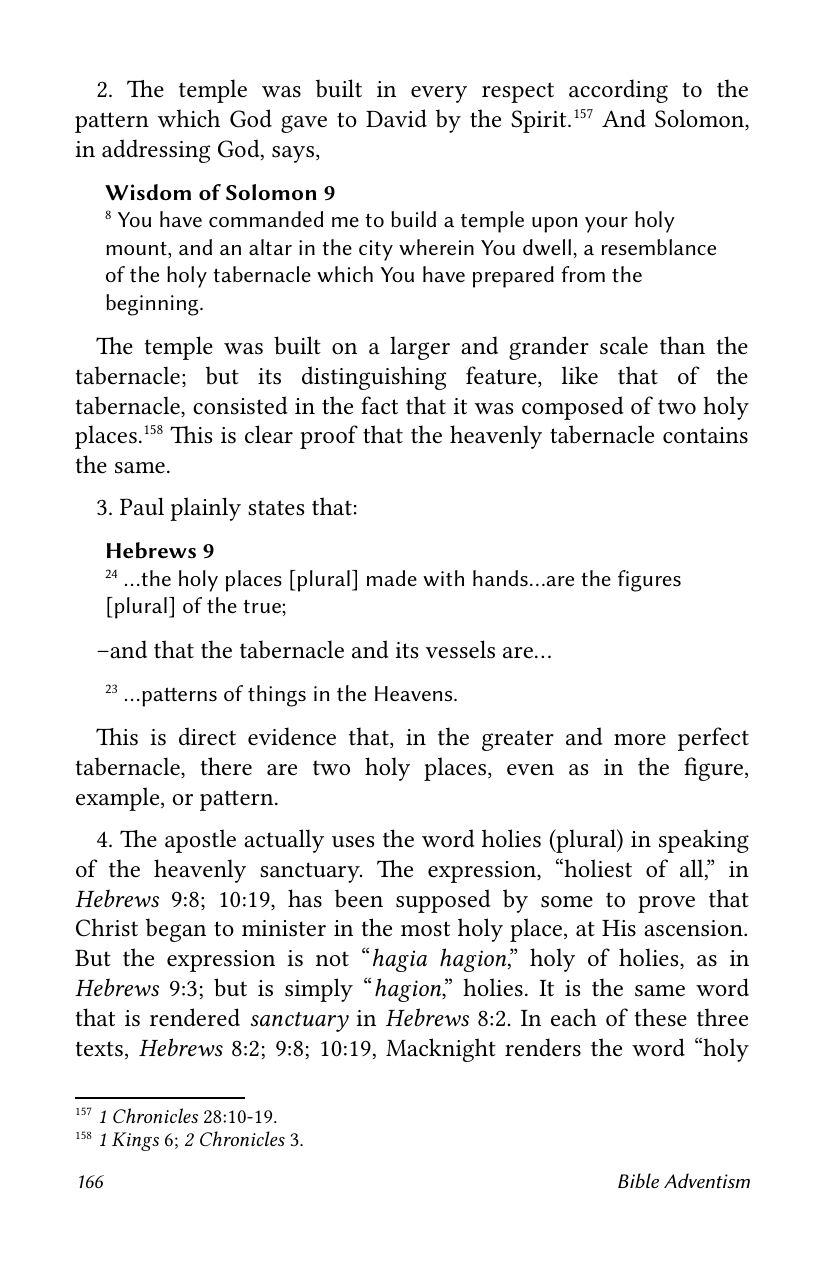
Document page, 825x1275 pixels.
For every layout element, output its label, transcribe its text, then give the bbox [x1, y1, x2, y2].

text –and that the tabernacle and its vessels are… [75, 636, 750, 664]
text Wisdom of Solomon 9 [105, 180, 750, 206]
text 24 ...the holy places [plural] made with hands...are the figures [plural] of the true; [105, 566, 720, 619]
text 3. Paul plainly states that: [75, 493, 750, 522]
text 8 You have commanded me to build a temple upon your holy mount, and an altar in the city wherein You dwell, a resemblance of the holy tabernacle which You have prepared from the beginning. [105, 207, 720, 316]
text 2. The temple was built in every respect according to the pattern which God gave to David by the Spirit. And Solomon, in addressing God, says, [75, 75, 750, 163]
text This is direct evidence that, in the greater and more perfect tabernacle, there are two holy places, even as in the figure, example, or pattern. [75, 723, 750, 811]
text 4. The apostle actually uses the word holies (plural) in speaking of the heavenly sanctuary. The expression, “holiest of all,” in Hebrews 9:8; 10:19, has been supposed by some to prove that Christ began to minister in the most holy place, at His ascension. But the expression is not “hagia hagion,” holy of holies, as in Hebrews 9:3; but is simply “hagion,” holies. It is the same word that is rendered sanctuary in Hebrews 8:2. In each of these three texts, Hebrews 8:2; 9:8; 10:19, Macknight renders the word “holy [75, 825, 750, 1063]
text 23 ...patterns of things in the Heavens. [105, 681, 720, 707]
text 1 Chronicles 28:10-19. [75, 1104, 750, 1128]
text The temple was built on a larger and grander scale than the tabernacle; but its distinguishing feature, like that of the tabernacle, consisted in the fact that it was composed of two holy places. This is clear proof that the heavenly tabernacle contains the same. [75, 332, 750, 480]
text Hebrews 9 [105, 538, 750, 564]
text 1 Kings 6; 2 Chronicles 3. [75, 1128, 750, 1152]
